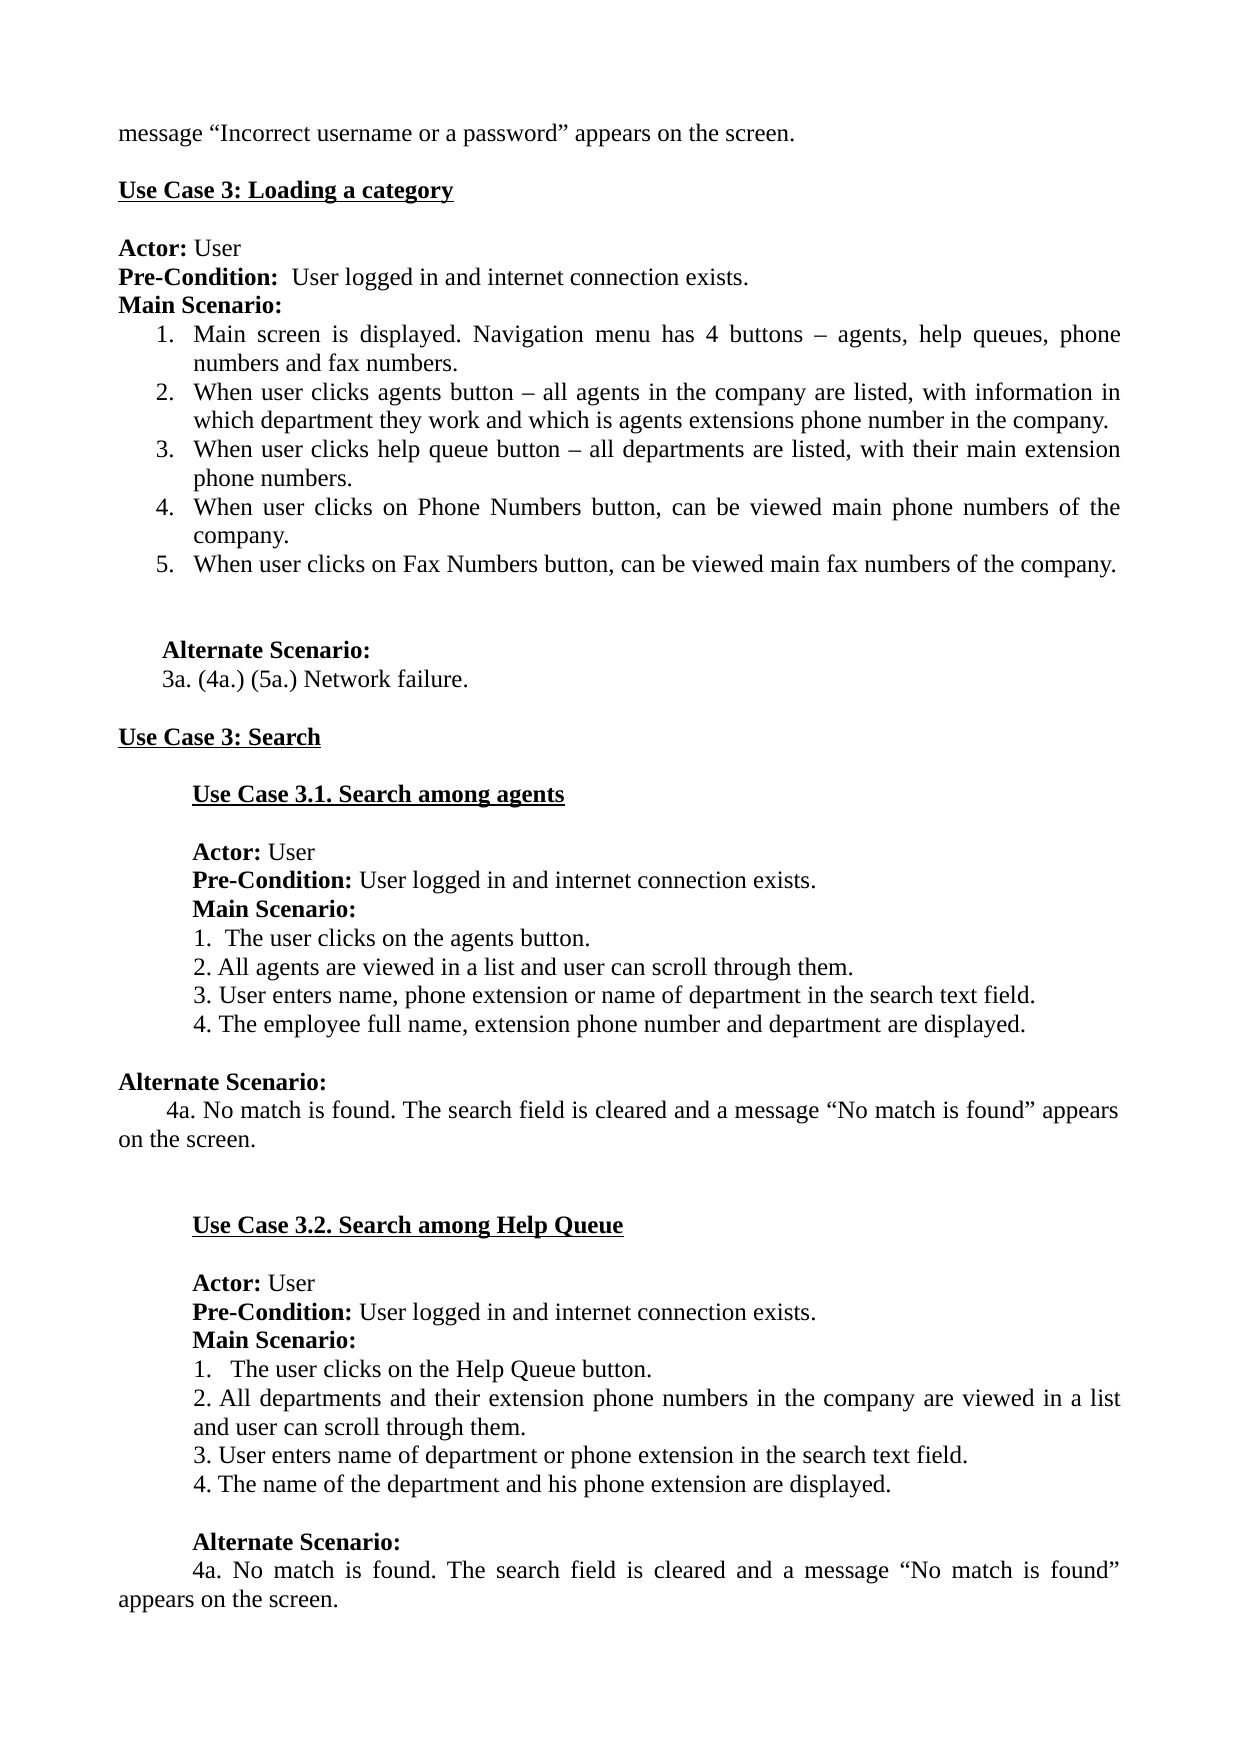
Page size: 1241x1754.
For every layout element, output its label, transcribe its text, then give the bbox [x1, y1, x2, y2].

text Actor: User [118, 837, 1122, 866]
list Main screen is displayed. Navigation menu has 4 buttons – agents, help queues, phone numbers and fax numbers. [156, 319, 1122, 377]
list When user clicks agents button – all agents in the company are listed, with information in which department they work and which is agents extensions phone number in the company. [156, 377, 1122, 434]
text message “Incorrect username or a password” appears on the screen. [118, 118, 1122, 147]
text 1. The user clicks on the Help Queue button. [193, 1354, 1122, 1383]
text 4a. No match is found. The search field is cleared and a message “No match is found” appears on the screen. [118, 1556, 1122, 1613]
text Main Scenario: [118, 1326, 1122, 1354]
text Alternate Scenario: [118, 1527, 1122, 1556]
list 2. All departments and their extension phone numbers in the company are viewed in a list and user can scroll through them. [193, 1383, 1122, 1441]
list When user clicks help queue button – all departments are listed, with their main extension phone numbers. [156, 434, 1122, 492]
list The employee full name, extension phone number and department are displayed. [193, 1009, 1122, 1038]
list All agents are viewed in a list and user can scroll through them. [193, 952, 1122, 981]
text Use Case 3: Search [118, 722, 1122, 751]
text Pre-Condition: User logged in and internet connection exists. [118, 262, 1122, 291]
text Pre-Condition: User logged in and internet connection exists. [118, 866, 1122, 894]
text Actor: User [118, 233, 1122, 262]
text Main Scenario: [118, 291, 1122, 319]
list 3. User enters name of department or phone extension in the search text field. [193, 1441, 1122, 1469]
text 3a. (4a.) (5a.) Network failure. [118, 664, 1122, 693]
text Alternate Scenario: [118, 1067, 1122, 1096]
text Pre-Condition: User logged in and internet connection exists. [118, 1297, 1122, 1326]
list When user clicks on Fax Numbers button, can be viewed main fax numbers of the company. [156, 549, 1122, 578]
list The user clicks on the agents button. [193, 923, 1122, 952]
text Use Case 3.2. Search among Help Queue [118, 1211, 1122, 1239]
text Use Case 3.1. Search among agents [118, 779, 1122, 808]
list When user clicks on Phone Numbers button, can be viewed main phone numbers of the company. [156, 492, 1122, 549]
text 4a. No match is found. The search field is cleared and a message “No match is found” appears on the screen. [118, 1096, 1122, 1153]
list User enters name, phone extension or name of department in the search text field. [193, 981, 1122, 1009]
text Main Scenario: [118, 894, 1122, 923]
text Use Case 3: Loading a category [118, 176, 1122, 204]
text Actor: User [118, 1268, 1122, 1297]
list 4. The name of the department and his phone extension are displayed. [193, 1469, 1122, 1498]
text Alternate Scenario: [118, 636, 1122, 664]
